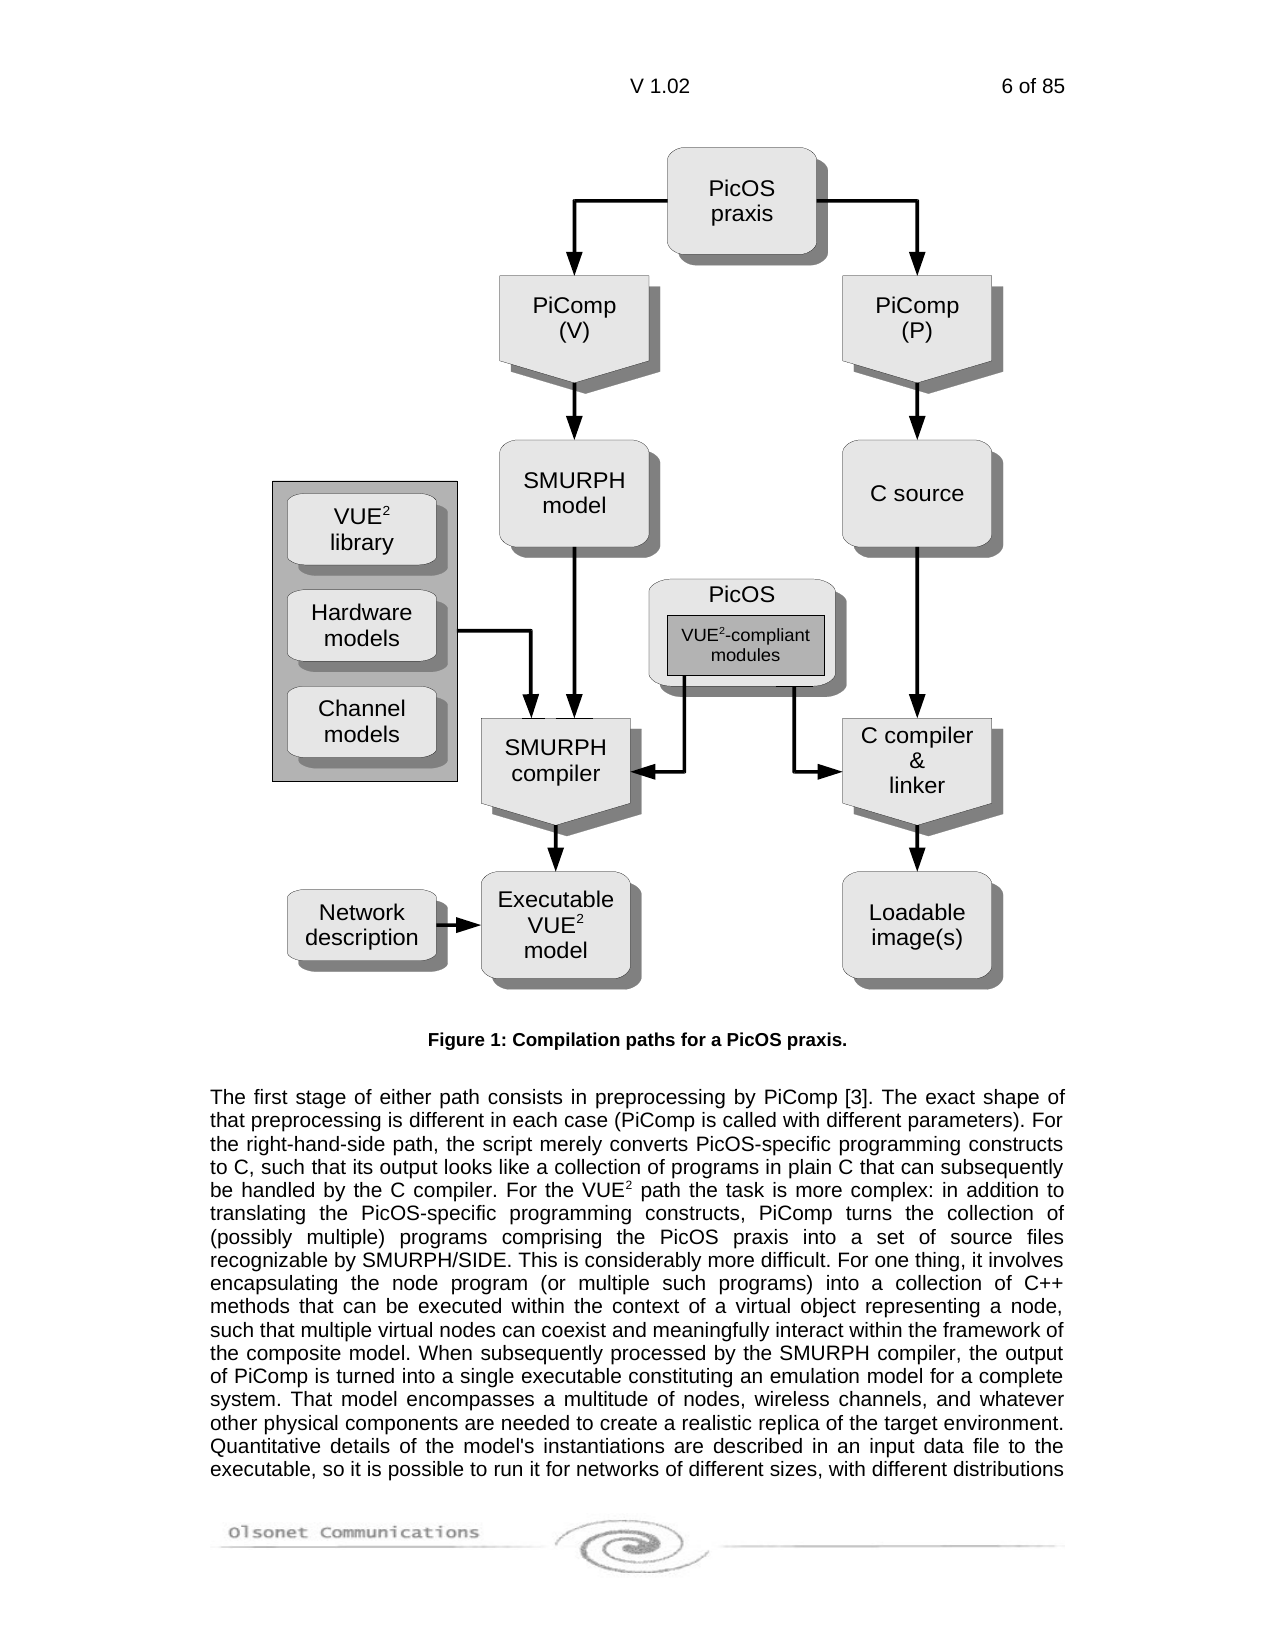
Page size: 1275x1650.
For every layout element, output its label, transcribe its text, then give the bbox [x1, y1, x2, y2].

text The first stage of either path consists in preprocessing by PiComp [3]. The exact shape of that preprocessing is different in each case (PiComp is called with different parameters). For the right-hand-side path, the script merely converts PicOS-specific programming constructs to C, such that its output looks like a collection of programs in plain C that can subsequently be handled by the C compiler. For the VUE2 path the task is more complex: in addition to translating the PicOS-specific programming constructs, PiComp turns the collection of (possibly multiple) programs comprising the PicOS praxis into a set of source files recognizable by SMURPH/SIDE. This is considerably more difficult. For one thing, it involves encapsulating the node program (or multiple such programs) into a collection of C++ methods that can be executed within the context of a virtual object representing a node, such that multiple virtual nodes can coexist and meaningfully interact within the framework of the composite model. When subsequently processed by the SMURPH compiler, the output of PiComp is turned into a single executable constituting an emulation model for a complete system. That model encompasses a multitude of nodes, wireless channels, and whatever other physical components are needed to create a realistic replica of the target environment. Quantitative details of the model's instantiations are described in an input data file to the executable, so it is possible to run it for networks of different sizes, with different distributions [210, 1086, 1065, 1481]
picture [210, 1504, 1065, 1596]
text Figure 1: Compilation paths for a PicOS praxis. [265, 1030, 1010, 1051]
